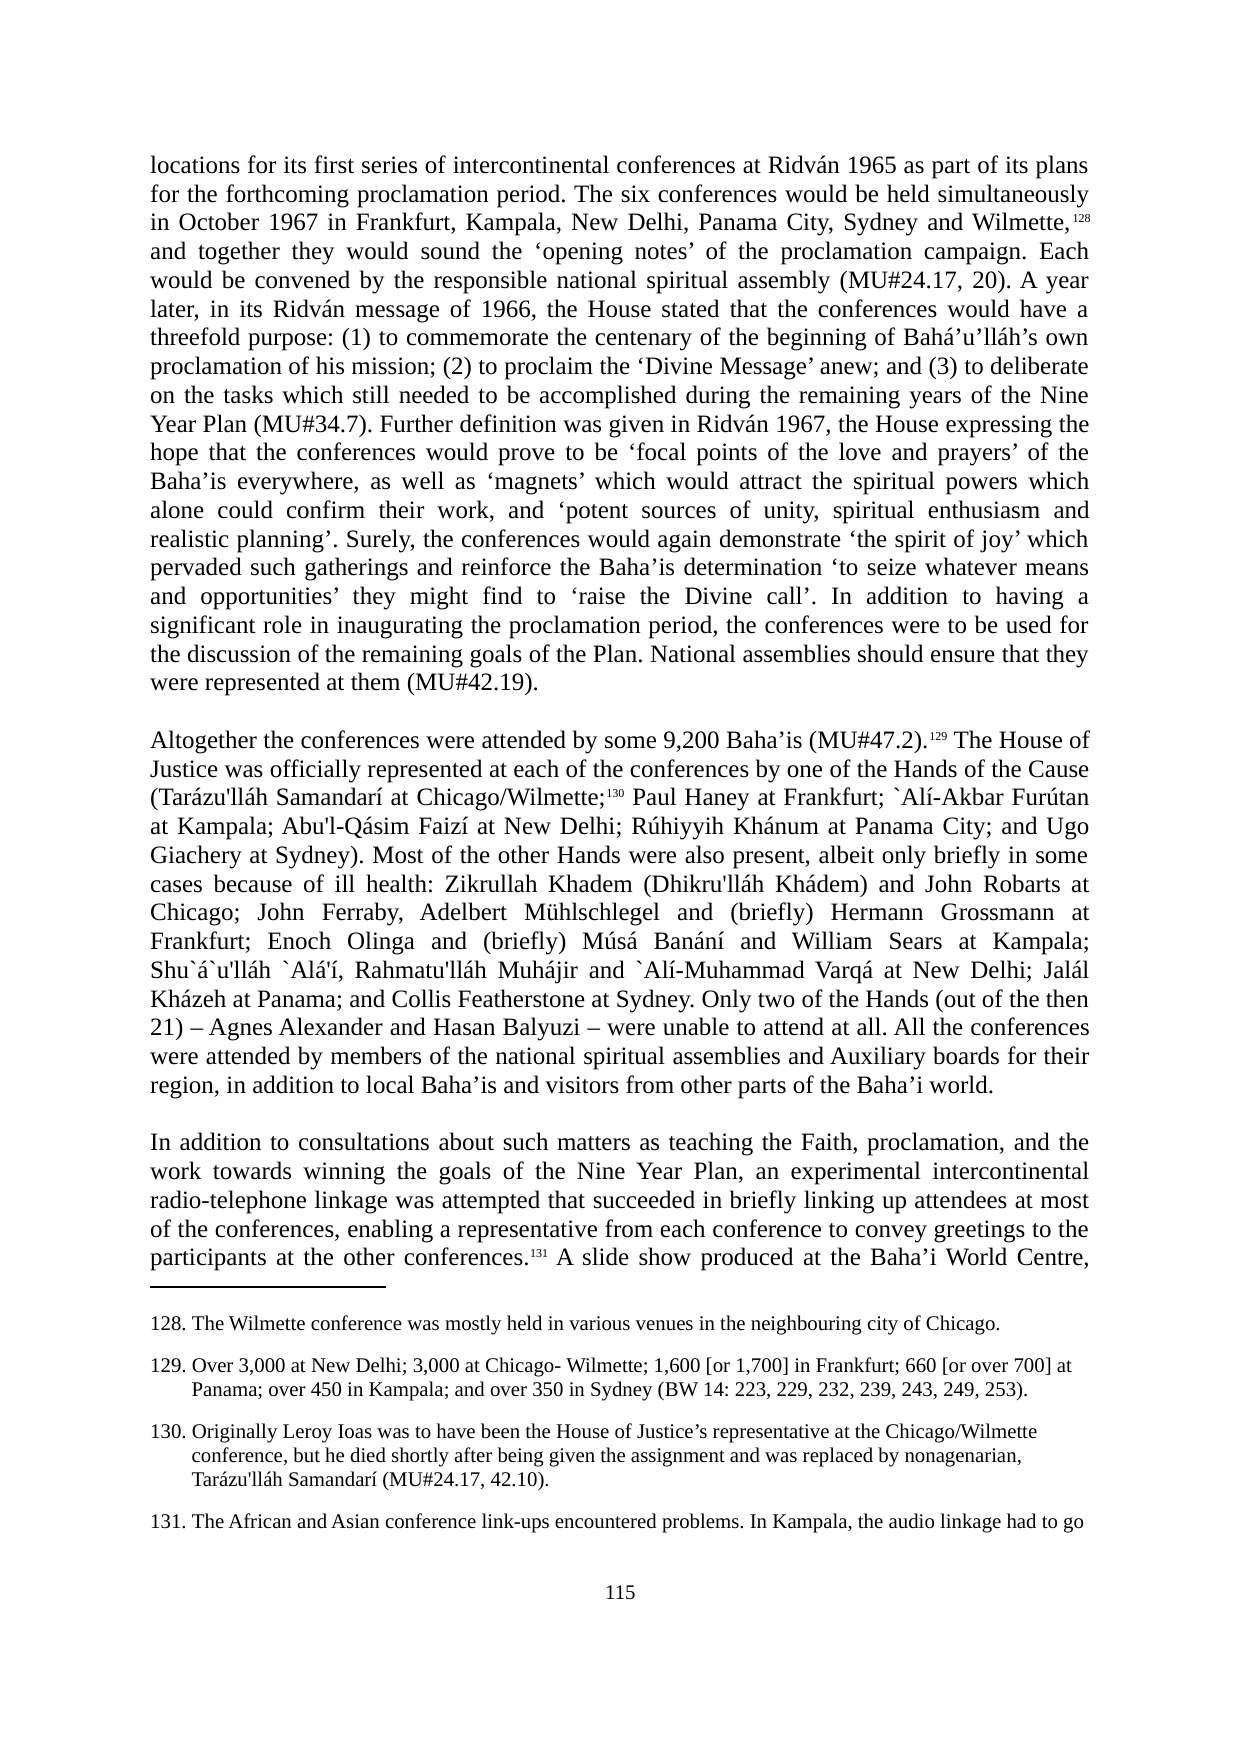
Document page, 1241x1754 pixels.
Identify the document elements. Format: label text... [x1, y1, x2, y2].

text The Wilmette conference was mostly held in various venues in the neighbouring city of Chicago. [150, 1311, 1090, 1335]
text Over 3,000 at New Delhi; 3,000 at Chicago- Wilmette; 1,600 [or 1,700] in Frankfurt; 660 [or over 700] at Panama; over 450 in Kampala; and over 350 in Sydney (BW 14: 223, 229, 232, 239, 243, 249, 253). [150, 1353, 1090, 1401]
text Originally Leroy Ioas was to have been the House of Justice’s representative at the Chicago/Wilmette conference, but he died shortly after being given the assignment and was replaced by nonagenarian, Tarázu'lláh Samandarí (MU#24.17, 42.10). [150, 1419, 1090, 1491]
text The African and Asian conference link-ups encountered problems. In Kampala, the audio linkage had to go [150, 1509, 1090, 1533]
text locations for its first series of intercontinental conferences at Ridván 1965 as part of its plans for the forthcoming proclamation period. The six conferences would be held simultaneously in October 1967 in Frankfurt, Kampala, New Delhi, Panama City, Sydney and Wilmette, and together they would sound the ‘opening notes’ of the proclamation campaign. Each would be convened by the responsible national spiritual assembly (MU#24.17, 20). A year later, in its Ridván message of 1966, the House stated that the conferences would have a threefold purpose: (1) to commemorate the centenary of the beginning of Bahá’u’lláh’s own proclamation of his mission; (2) to proclaim the ‘Divine Message’ anew; and (3) to deliberate on the tasks which still needed to be accomplished during the remaining years of the Nine Year Plan (MU#34.7). Further definition was given in Ridván 1967, the House expressing the hope that the conferences would prove to be ‘focal points of the love and prayers’ of the Baha’is everywhere, as well as ‘magnets’ which would attract the spiritual powers which alone could confirm their work, and ‘potent sources of unity, spiritual enthusiasm and realistic planning’. Surely, the conferences would again demonstrate ‘the spirit of joy’ which pervaded such gatherings and reinforce the Baha’is determination ‘to seize whatever means and opportunities’ they might find to ‘raise the Divine call’. In addition to having a significant role in inaugurating the proclamation period, the conferences were to be used for the discussion of the remaining goals of the Plan. National assemblies should ensure that they were represented at them (MU#42.19). [150, 150, 1090, 696]
text Altogether the conferences were attended by some 9,200 Baha’is (MU#47.2). The House of Justice was officially represented at each of the conferences by one of the Hands of the Cause (Tarázu'lláh Samandarí at Chicago/Wilmette; Paul Haney at Frankfurt; `Alí-Akbar Furútan at Kampala; Abu'l-Qásim Faizí at New Delhi; Rúhiyyih Khánum at Panama City; and Ugo Giachery at Sydney). Most of the other Hands were also present, albeit only briefly in some cases because of ill health: Zikrullah Khadem (Dhikru'lláh Khádem) and John Robarts at Chicago; John Ferraby, Adelbert Mühlschlegel and (briefly) Hermann Grossmann at Frankfurt; Enoch Olinga and (briefly) Músá Banání and William Sears at Kampala; Shu`á`u'lláh `Alá'í, Rahmatu'lláh Muhájir and `Alí-Muhammad Varqá at New Delhi; Jalál Kházeh at Panama; and Collis Featherstone at Sydney. Only two of the Hands (out of the then 21) – Agnes Alexander and Hasan Balyuzi – were unable to attend at all. All the conferences were attended by members of the national spiritual assemblies and Auxiliary boards for their region, in addition to local Baha’is and visitors from other parts of the Baha’i world. [150, 725, 1090, 1099]
text In addition to consultations about such matters as teaching the Faith, proclamation, and the work towards winning the goals of the Nine Year Plan, an experimental intercontinental radio-telephone linkage was attempted that succeeded in briefly linking up attendees at most of the conferences, enabling a representative from each conference to convey greetings to the participants at the other conferences. A slide show produced at the Baha’i World Centre, [150, 1127, 1090, 1271]
